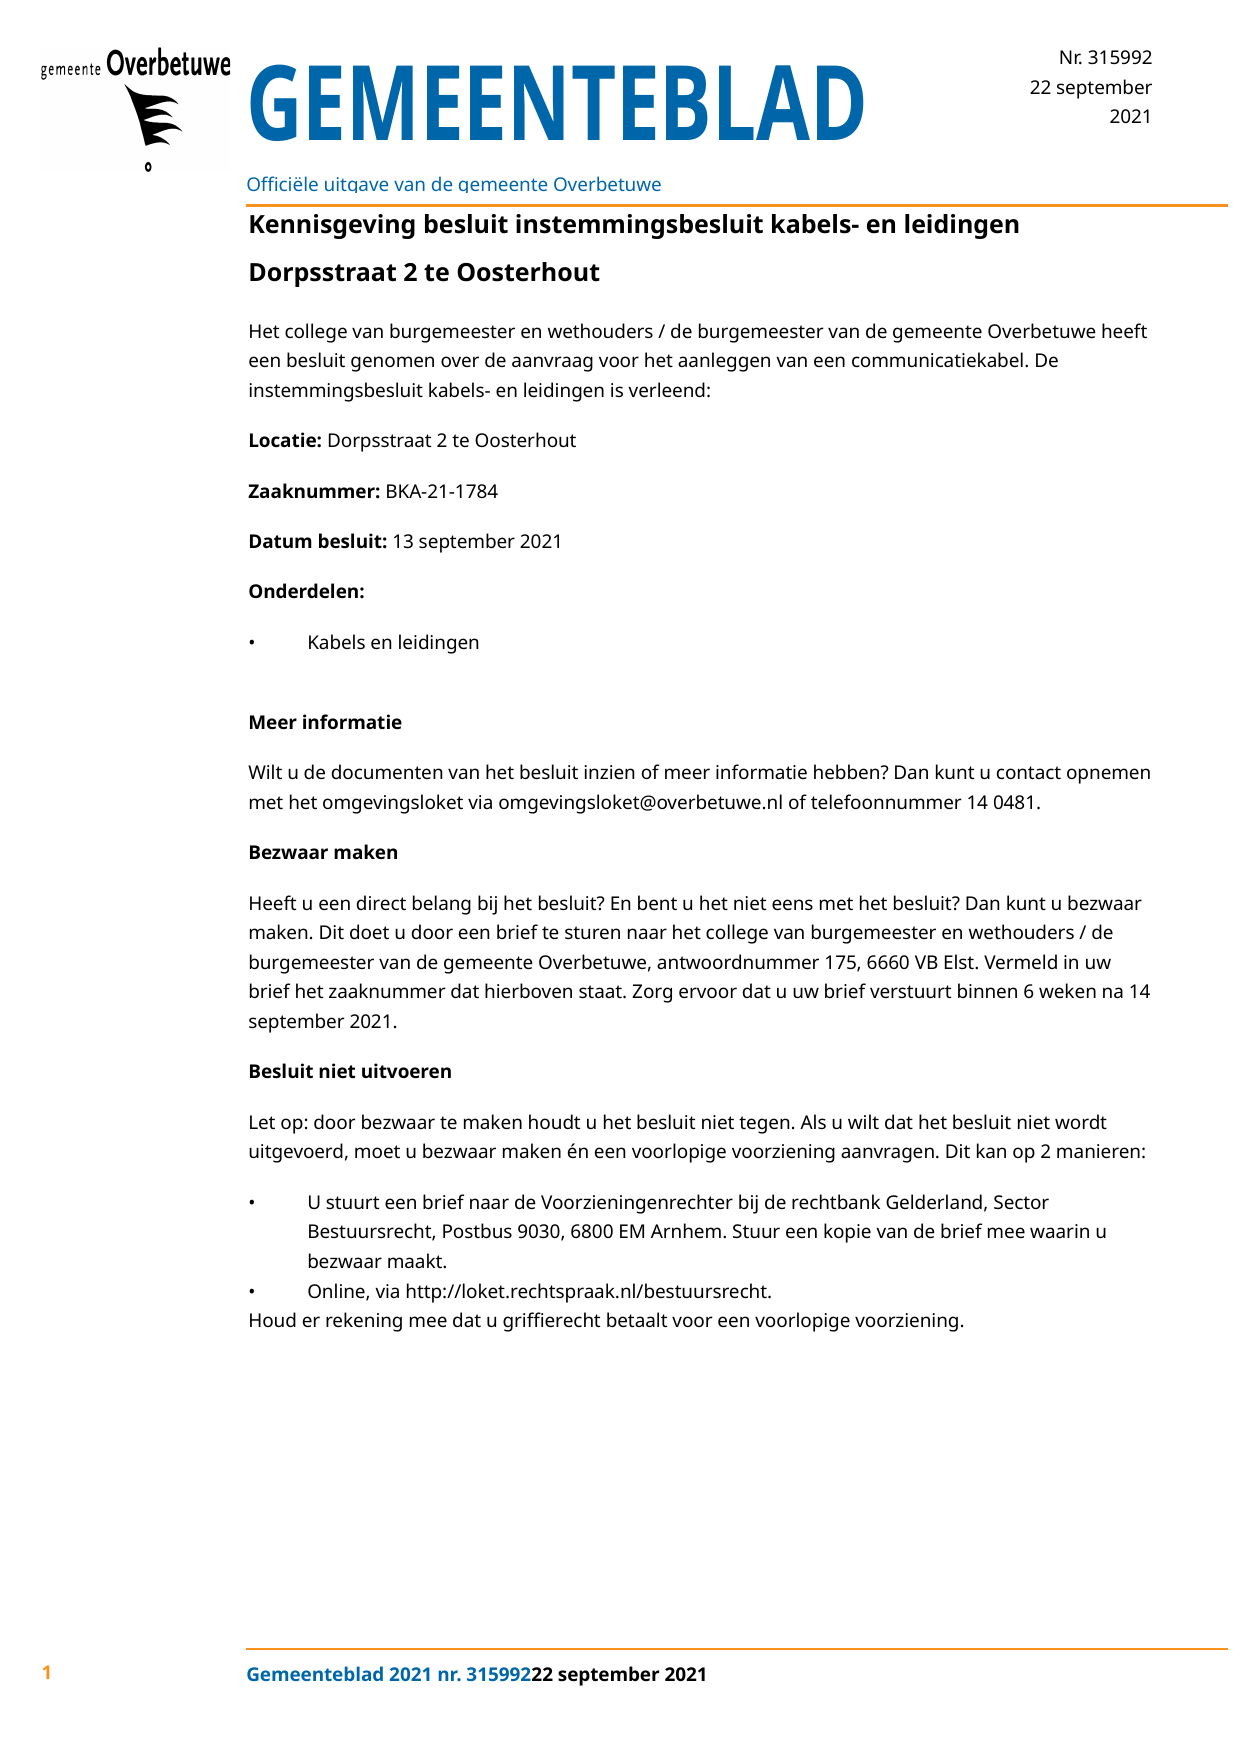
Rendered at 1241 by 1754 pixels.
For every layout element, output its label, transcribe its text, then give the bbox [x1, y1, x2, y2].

text Besluit niet uitvoeren [248, 1059, 1152, 1084]
text Kennisgeving besluit instemmingsbesluit kabels- en leidingen Dorpsstraat 2 te Oosterhout [248, 207, 1152, 288]
text Wilt u de documenten van het besluit inzien of meer informatie hebben? Dan kunt u contact opnemen met het omgevingsloket via omgevingsloket@overbetuwe.nl of telefoonnummer 14 0481. [248, 759, 1152, 815]
picture [41, 47, 231, 172]
list Kabels en leidingen [248, 629, 1152, 655]
text Meer informatie [248, 709, 1152, 735]
text Datum besluit: 13 september 2021 [248, 528, 1152, 554]
text Houd er rekening mee dat u griffierecht betaalt voor een voorlopige voorziening. [248, 1307, 1152, 1333]
list Online, via http://loket.rechtspraak.nl/bestuursrecht. [248, 1278, 1152, 1304]
text Heeft u een direct belang bij het besluit? En bent u het niet eens met het besluit? Dan kunt u bezwaar maken. Dit doet u door een brief te sturen naar het college van burgemeester en wethouders / de burgemeester van de gemeente Overbetuwe, antwoordnummer 175, 6660 VB Elst. Vermeld in uw brief het zaaknummer dat hierboven staat. Zorg ervoor dat u uw brief verstuurt binnen 6 weken na 14 september 2021. [248, 890, 1152, 1034]
list U stuurt een brief naar de Voorzieningenrechter bij de rechtbank Gelderland, Sector Bestuursrecht, Postbus 9030, 6800 EM Arnhem. Stuur een kopie van de brief mee waarin u bezwaar maakt. [248, 1189, 1152, 1274]
text Het college van burgemeester en wethouders / de burgemeester van de gemeente Overbetuwe heeft een besluit genomen over de aanvraag voor het aanleggen van een communicatiekabel. De instemmingsbesluit kabels- en leidingen is verleend: [248, 318, 1152, 403]
text Let op: door bezwaar te maken houdt u het besluit niet tegen. Als u wilt dat het besluit niet wordt uitgevoerd, moet u bezwaar maken én een voorlopige voorziening aanvragen. Dit kan op 2 manieren: [248, 1109, 1152, 1164]
text Bezwaar maken [248, 839, 1152, 865]
text Onderdelen: [248, 579, 1152, 604]
text Zaaknummer: BKA-21-1784 [248, 478, 1152, 504]
text Locatie: Dorpsstraat 2 te Oosterhout [248, 427, 1152, 453]
